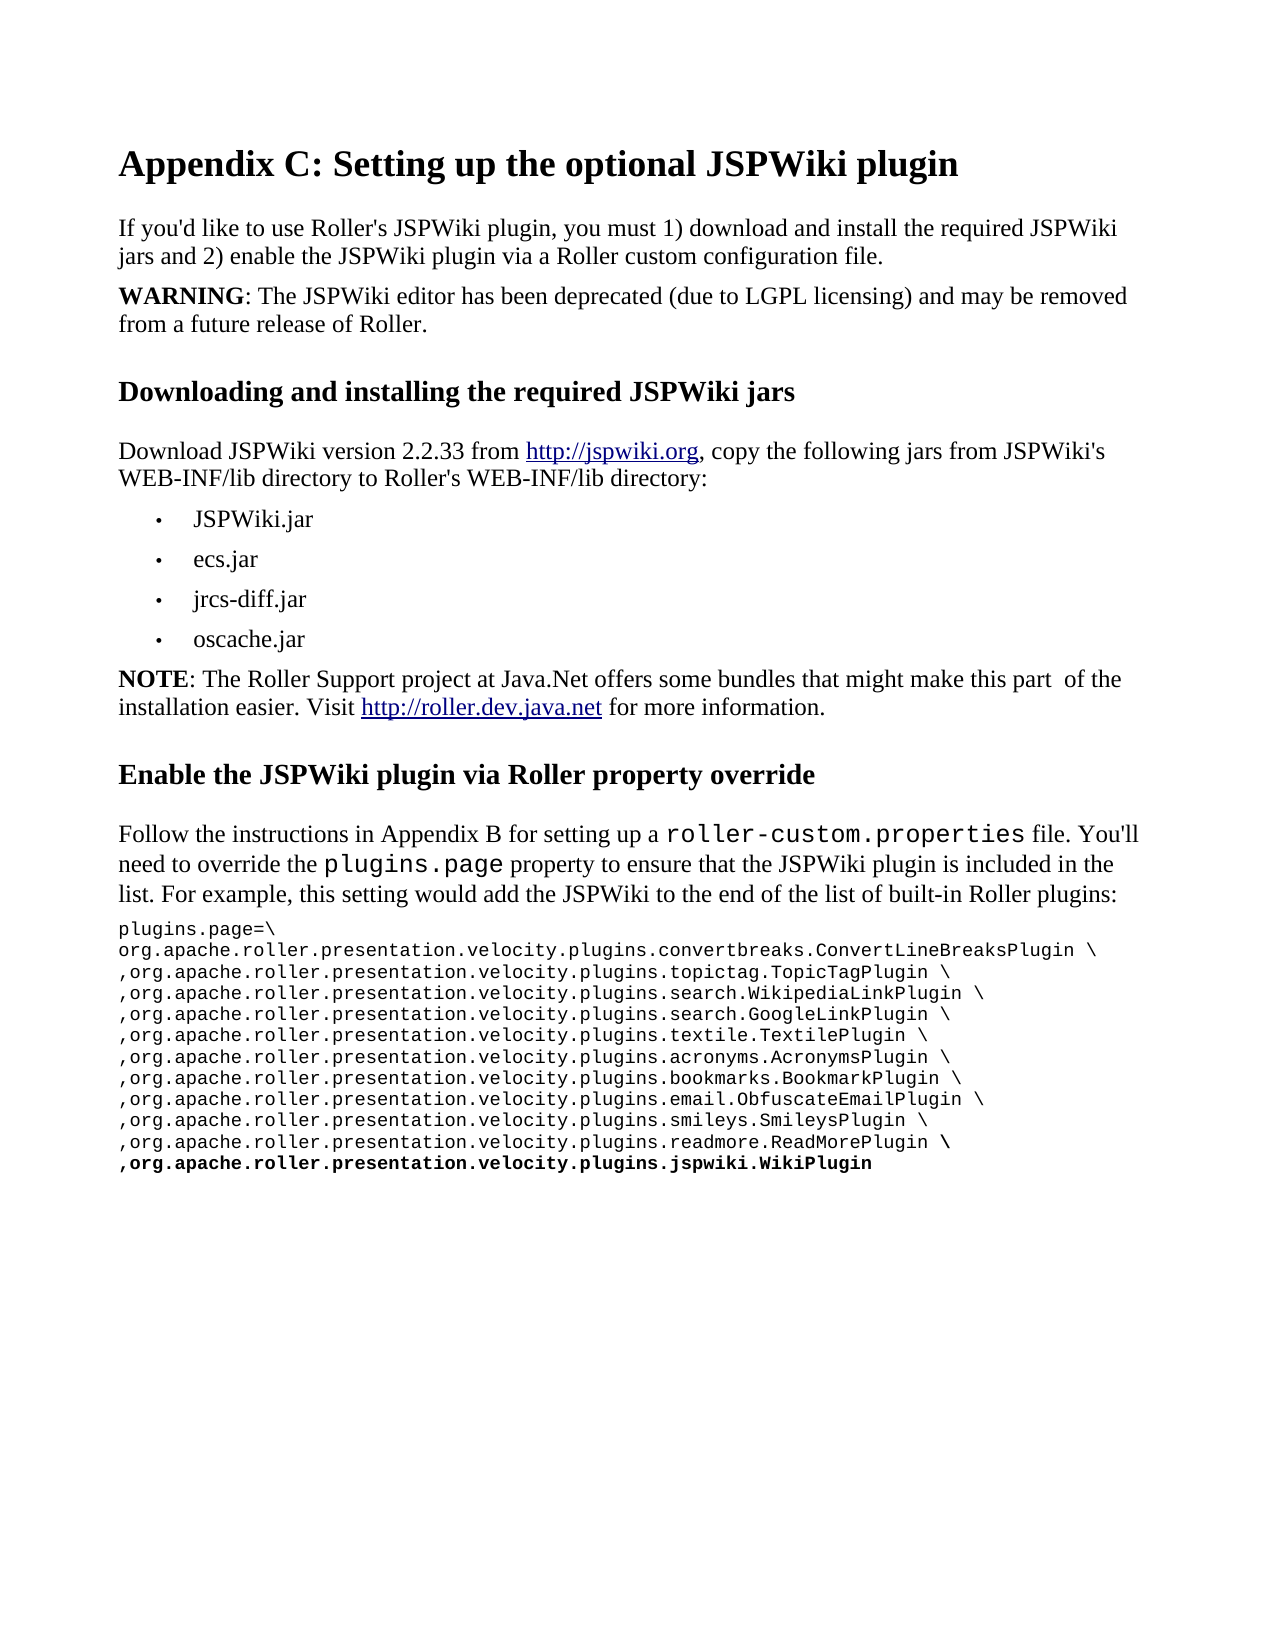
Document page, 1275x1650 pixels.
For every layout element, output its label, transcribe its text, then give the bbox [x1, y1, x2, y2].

text ,org.apache.roller.presentation.velocity.plugins.readmore.ReadMorePlugin \ [118, 1132, 1157, 1154]
text ,org.apache.roller.presentation.velocity.plugins.search.WikipediaLinkPlugin \ [118, 984, 1157, 1005]
text ,org.apache.roller.presentation.velocity.plugins.smileys.SmileysPlugin \ [118, 1111, 1157, 1132]
text ,org.apache.roller.presentation.velocity.plugins.search.GoogleLinkPlugin \ [118, 1005, 1157, 1026]
text Follow the instructions in Appendix B for setting up a roller-custom.properties file. You'll need to override the plugins.page property to ensure that the JSPWiki plugin is included in the list. For example, this setting would add the JSPWiki to the end of the list of built-in Roller plugins: [118, 820, 1157, 907]
text ,org.apache.roller.presentation.velocity.plugins.email.ObfuscateEmailPlugin \ [118, 1090, 1157, 1111]
text Download JSPWiki version 2.2.33 from http://jspwiki.org, copy the following jars from JSPWiki's WEB-INF/lib directory to Roller's WEB-INF/lib directory: [118, 437, 1157, 492]
subtitle Appendix C: Setting up the optional JSPWiki plugin [118, 143, 1157, 185]
list oscache.jar [156, 625, 1157, 653]
subtitle Enable the JSPWiki plugin via Roller property override [118, 758, 1157, 791]
list ecs.jar [156, 545, 1157, 573]
text ,org.apache.roller.presentation.velocity.plugins.topictag.TopicTagPlugin \ [118, 962, 1157, 984]
text plugins.page=\ [118, 920, 1157, 941]
text NOTE: The Roller Support project at Java.Net offers some bundles that might make this part of the installation easier. Visit http://roller.dev.java.net for more information. [118, 666, 1157, 721]
text WARNING: The JSPWiki editor has been deprecated (due to LGPL licensing) and may be removed from a future release of Roller. [118, 282, 1157, 337]
text ,org.apache.roller.presentation.velocity.plugins.jspwiki.WikiPlugin [118, 1154, 1157, 1175]
text If you'd like to use Roller's JSPWiki plugin, you must 1) download and install the required JSPWiki jars and 2) enable the JSPWiki plugin via a Roller custom configuration file. [118, 214, 1157, 269]
text org.apache.roller.presentation.velocity.plugins.convertbreaks.ConvertLineBreaksPlugin \ [118, 941, 1157, 962]
text ,org.apache.roller.presentation.velocity.plugins.bookmarks.BookmarkPlugin \ [118, 1069, 1157, 1090]
list jrcs-diff.jar [156, 585, 1157, 613]
subtitle Downloading and installing the required JSPWiki jars [118, 375, 1157, 407]
list JSPWiki.jar [156, 505, 1157, 532]
text ,org.apache.roller.presentation.velocity.plugins.acronyms.AcronymsPlugin \ [118, 1047, 1157, 1069]
text ,org.apache.roller.presentation.velocity.plugins.textile.TextilePlugin \ [118, 1026, 1157, 1047]
